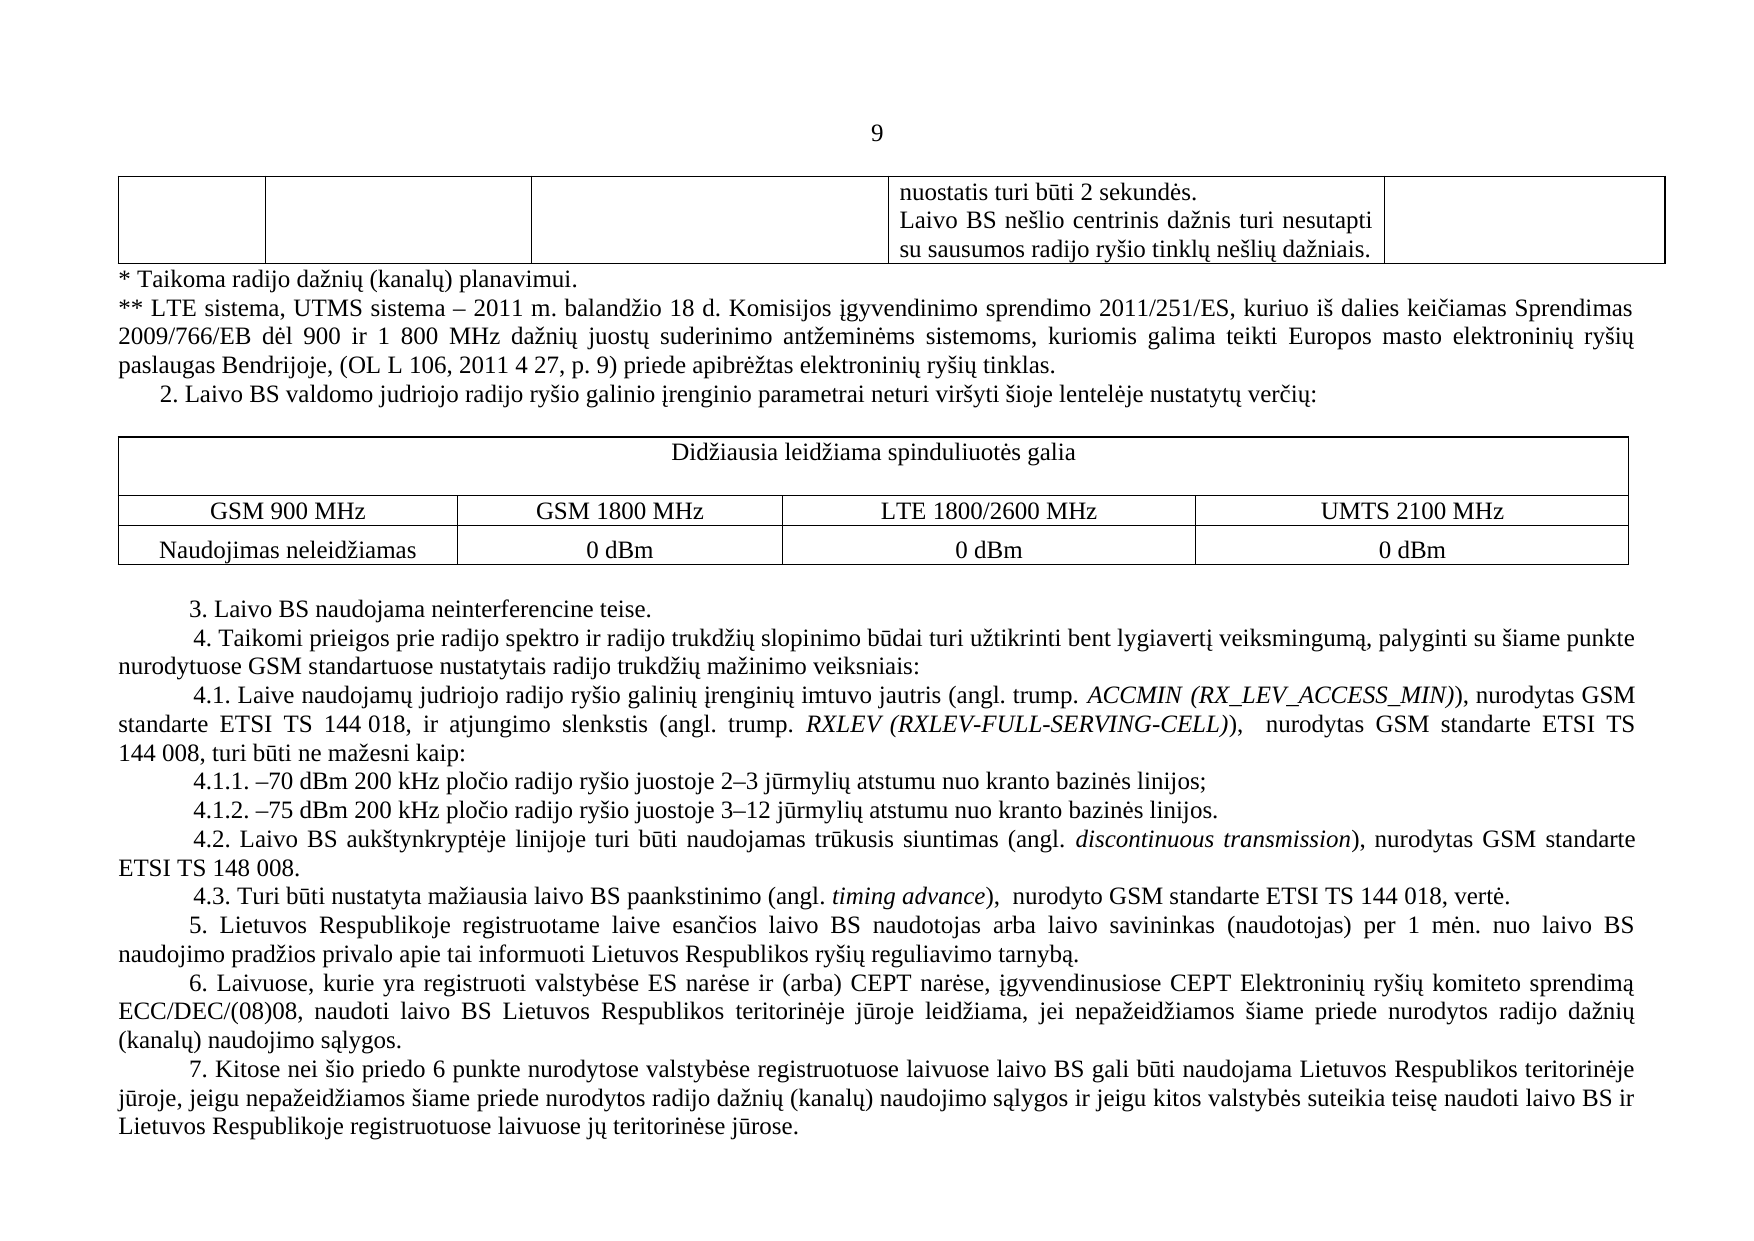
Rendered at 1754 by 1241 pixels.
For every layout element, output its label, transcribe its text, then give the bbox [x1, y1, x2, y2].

text 7. Kitose nei šio priedo 6 punkte nurodytose valstybėse registruotuose laivuose laivo BS gali būti naudojama Lietuvos Respublikos teritorinėje jūroje, jeigu nepažeidžiamos šiame priede nurodytos radijo dažnių (kanalų) naudojimo sąlygos ir jeigu kitos valstybės suteikia teisę naudoti laivo BS ir Lietuvos Respublikoje registruotuose laivuose jų teritorinėse jūrose. [118, 1054, 1636, 1140]
text 6. Laivuose, kurie yra registruoti valstybėse ES narėse ir (arba) CEPT narėse, įgyvendinusiose CEPT Elektroninių ryšių komiteto sprendimą ECC/DEC/(08)08, naudoti laivo BS Lietuvos Respublikos teritorinėje jūroje leidžiama, jei nepažeidžiamos šiame priede nurodytos radijo dažnių (kanalų) naudojimo sąlygos. [118, 968, 1636, 1054]
text * Taikoma radijo dažnių (kanalų) planavimui. [118, 264, 1636, 293]
table_cell [119, 177, 265, 263]
text 2. Laivo BS valdomo judriojo radijo ryšio galinio įrenginio parametrai neturi viršyti šioje lentelėje nustatytų verčių: [118, 379, 1636, 408]
text 3. Laivo BS naudojama neinterferencine teise. [118, 594, 1636, 623]
text 4. Taikomi prieigos prie radijo spektro ir radijo trukdžių slopinimo būdai turi užtikrinti bent lygiavertį veiksmingumą, palyginti su šiame punkte nurodytuose GSM standartuose nustatytais radijo trukdžių mažinimo veiksniais: [118, 623, 1636, 680]
table_cell GSM 900 MHz [119, 496, 457, 525]
text ** LTE sistema, UTMS sistema – 2011 m. balandžio 18 d. Komisijos įgyvendinimo sprendimo 2011/251/ES, kuriuo iš dalies keičiamas Sprendimas 2009/766/EB dėl 900 ir 1 800 MHz dažnių juostų suderinimo antžeminėms sistemoms, kuriomis galima teikti Europos masto elektroninių ryšių paslaugas Bendrijoje, (OL L 106, 2011 4 27, p. 9) priede apibrėžtas elektroninių ryšių tinklas. [118, 293, 1636, 379]
table_header Didžiausia leidžiama spinduliuotės galia [119, 438, 1628, 495]
text 4.1.2. –75 dBm 200 kHz pločio radijo ryšio juostoje 3–12 jūrmylių atstumu nuo kranto bazinės linijos. [118, 795, 1636, 824]
table_cell [532, 177, 888, 263]
table_cell nuostatis turi būti 2 sekundės. Laivo BS nešlio centrinis dažnis turi nesutapti su sausumos radijo ryšio tinklų nešlių dažniais. [889, 177, 1384, 263]
table_cell 0 dBm [458, 526, 782, 564]
text 4.1.1. –70 dBm 200 kHz pločio radijo ryšio juostoje 2–3 jūrmylių atstumu nuo kranto bazinės linijos; [118, 766, 1636, 795]
text 4.1. Laive naudojamų judriojo radijo ryšio galinių įrenginių imtuvo jautris (angl. trump. ACCMIN (RX_LEV_ACCESS_MIN)), nurodytas GSM standarte ETSI TS 144 018, ir atjungimo slenkstis (angl. trump. RXLEV (RXLEV-FULL-SERVING-CELL)), nurodytas GSM standarte ETSI TS 144 008, turi būti ne mažesni kaip: [118, 680, 1636, 766]
table_cell GSM 1800 MHz [458, 496, 782, 525]
table_cell Naudojimas neleidžiamas [119, 526, 457, 564]
table_cell [266, 177, 531, 263]
table_cell 0 dBm [783, 526, 1195, 564]
table_cell LTE 1800/2600 MHz [783, 496, 1195, 525]
table_cell [1385, 177, 1664, 263]
table_cell 0 dBm [1196, 526, 1628, 564]
text 4.3. Turi būti nustatyta mažiausia laivo BS paankstinimo (angl. timing advance), nurodyto GSM standarte ETSI TS 144 018, vertė. [118, 881, 1636, 910]
table_cell UMTS 2100 MHz [1196, 496, 1628, 525]
text 5. Lietuvos Respublikoje registruotame laive esančios laivo BS naudotojas arba laivo savininkas (naudotojas) per 1 mėn. nuo laivo BS naudojimo pradžios privalo apie tai informuoti Lietuvos Respublikos ryšių reguliavimo tarnybą. [118, 910, 1636, 968]
text 4.2. Laivo BS aukštynkryptėje linijoje turi būti naudojamas trūkusis siuntimas (angl. discontinuous transmission), nurodytas GSM standarte ETSI TS 148 008. [118, 824, 1636, 881]
